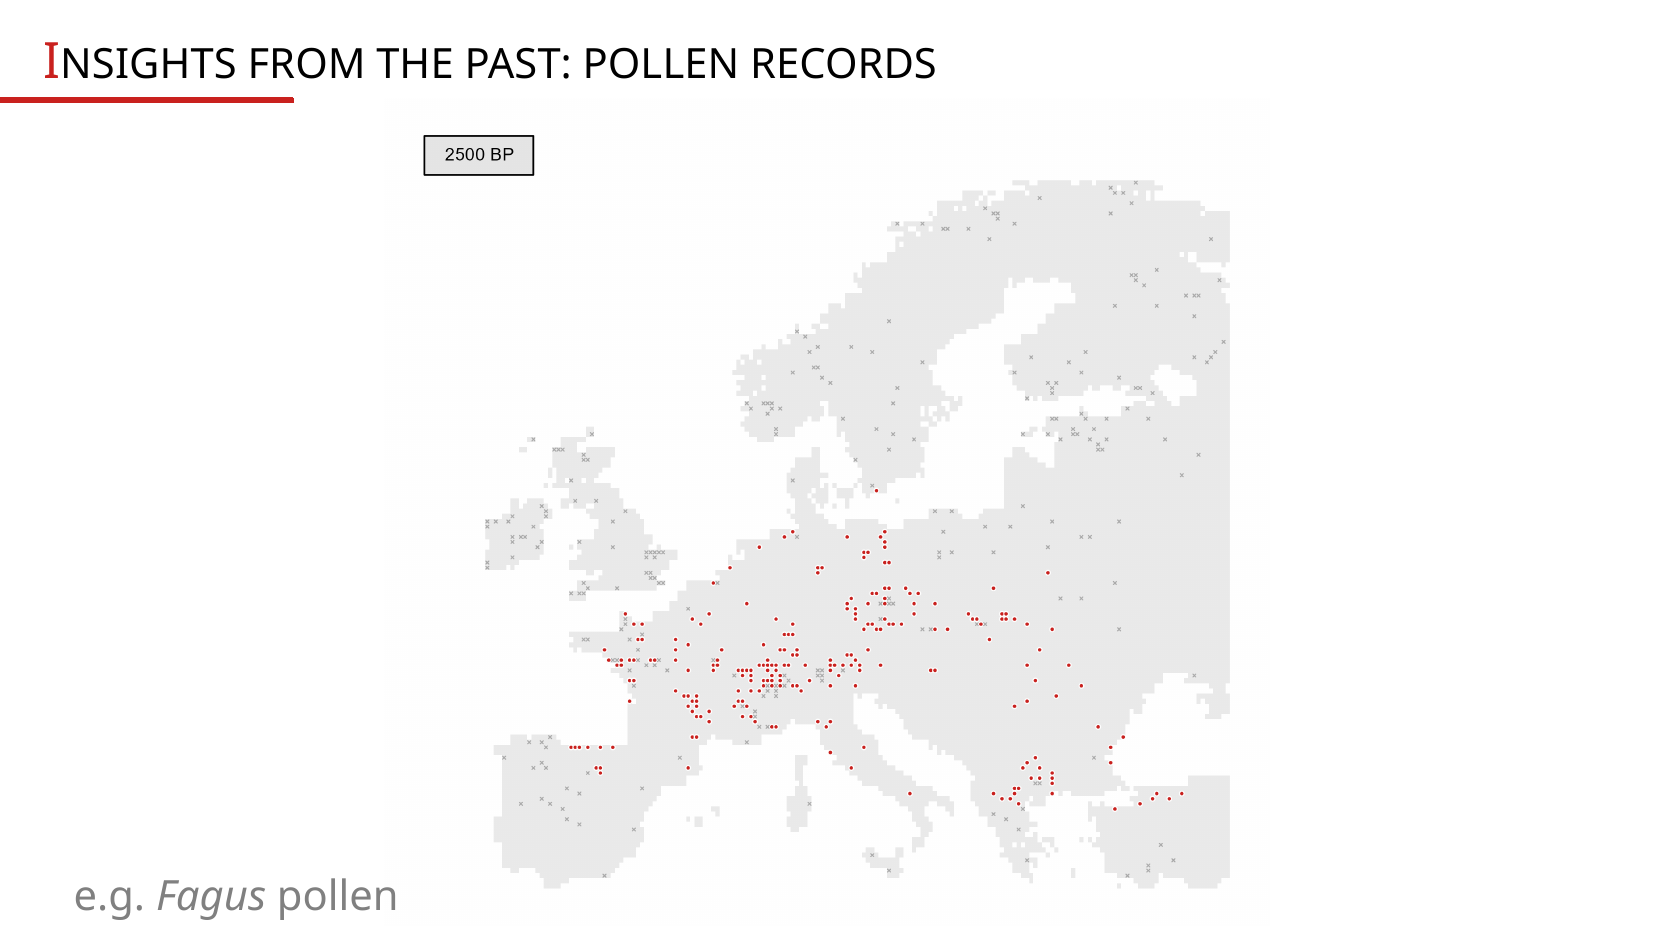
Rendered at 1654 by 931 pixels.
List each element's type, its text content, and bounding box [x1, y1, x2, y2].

text_box INSIGHTS FROM THE PAST: POLLEN RECORDS [28, 0, 1623, 119]
picture [384, 98, 1270, 926]
text_box e.g. Fagus pollen records [0, 858, 473, 931]
